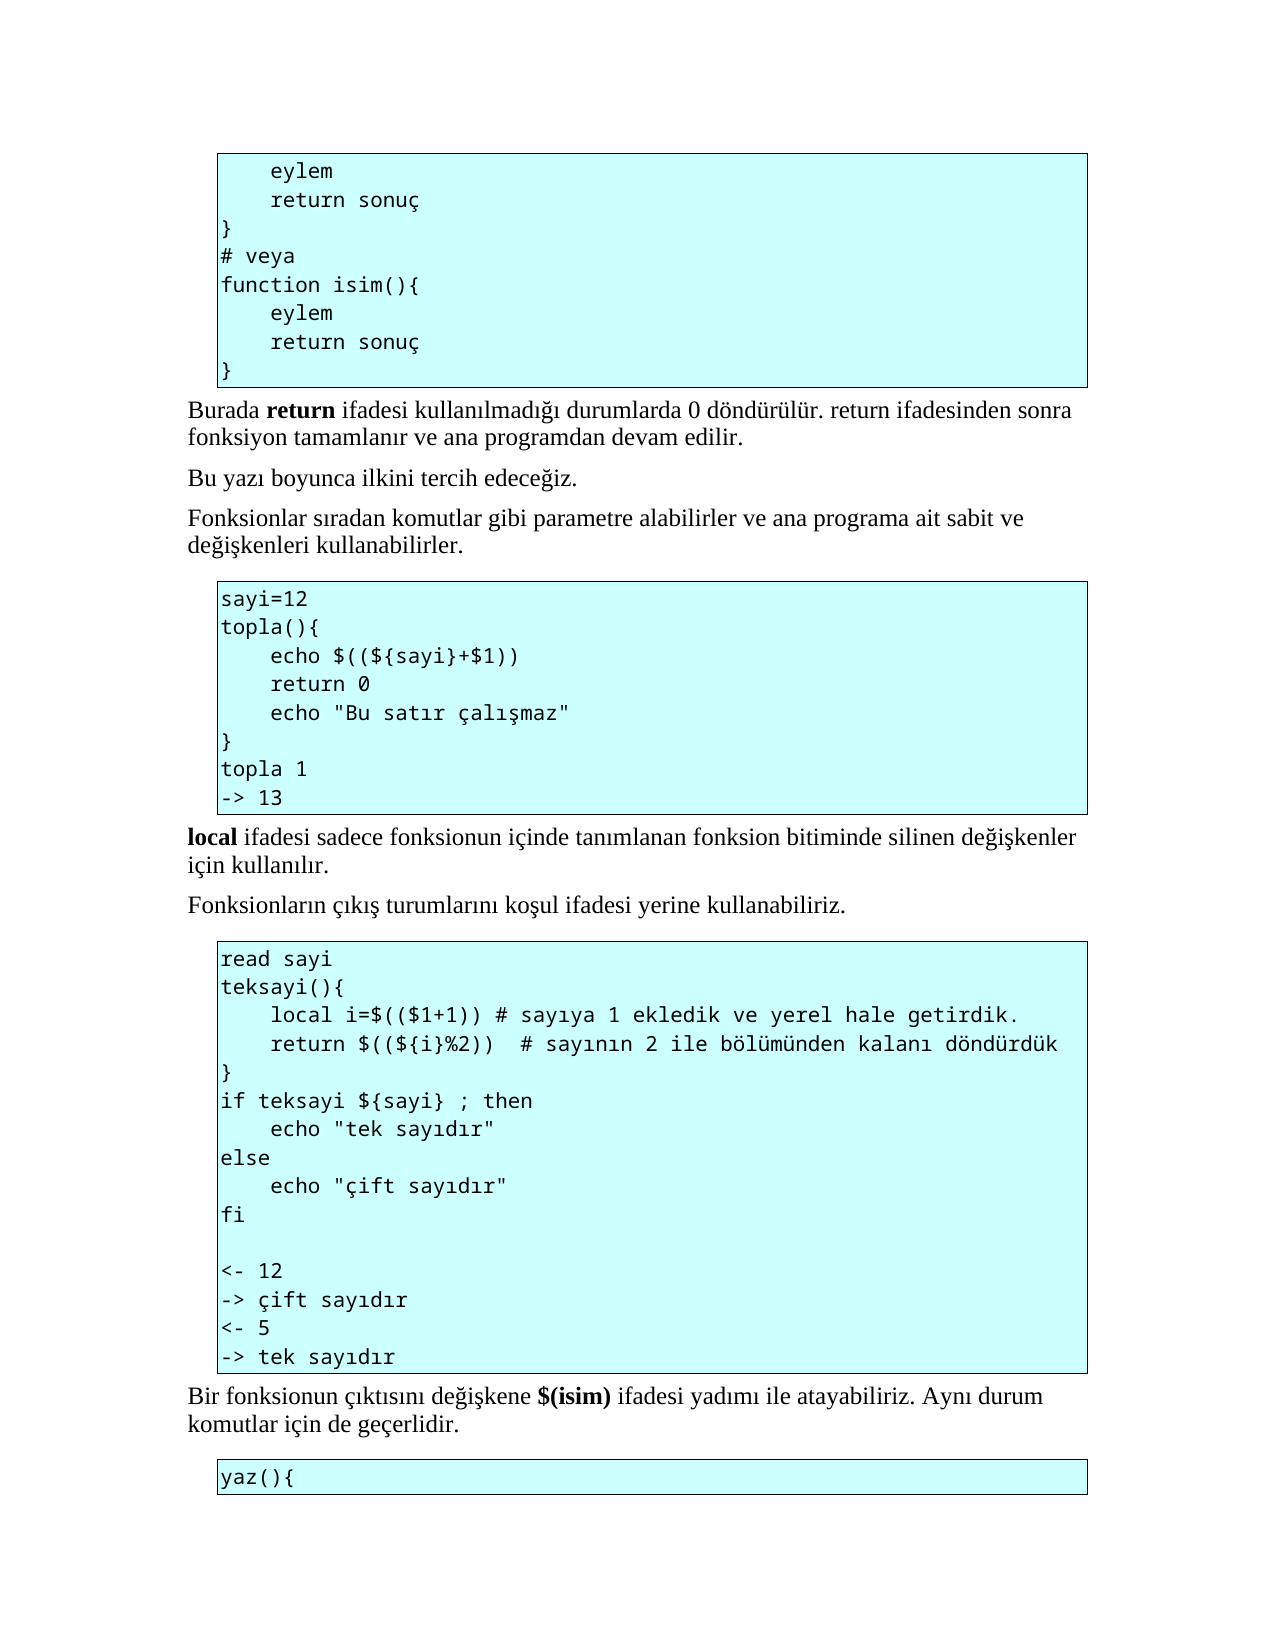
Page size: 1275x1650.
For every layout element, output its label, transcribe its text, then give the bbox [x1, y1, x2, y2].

text Burada return ifadesi kullanılmadığı durumlarda 0 döndürülür. return ifadesinden sonra fonksiyon tamamlanır ve ana programdan devam edilir. [187, 396, 1087, 451]
text eylem return sonuç } # veya function isim(){ eylem return sonuç } [218, 154, 1087, 387]
text yaz(){ [218, 1460, 1087, 1494]
text Fonksionlar sıradan komutlar gibi parametre alabilirler ve ana programa ait sabit ve değişkenleri kullanabilirler. [187, 504, 1087, 559]
text Fonksionların çıkış turumlarını koşul ifadesi yerine kullanabiliriz. [187, 891, 1087, 919]
text Bir fonksionun çıktısını değişkene $(isim) ifadesi yadımı ile atayabiliriz. Aynı durum komutlar için de geçerlidir. [187, 1382, 1087, 1438]
text read sayi teksayi(){ local i=$(($1+1)) # sayıya 1 ekledik ve yerel hale getirdik. return $((${i}%2)) # sayının 2 ile bölümünden kalanı döndürdük } if teksayi ${sayi} ; then echo "tek sayıdır" else echo "çift sayıdır" fi <- 12 -> çift sayıdır <- 5 -> tek sayıdır [218, 942, 1087, 1373]
text Bu yazı boyunca ilkini tercih edeceğiz. [187, 464, 1087, 491]
text sayi=12 topla(){ echo $((${sayi}+$1)) return 0 echo "Bu satır çalışmaz" } topla 1 -> 13 [218, 582, 1087, 814]
text local ifadesi sadece fonksionun içinde tanımlanan fonksion bitiminde silinen değişkenler için kullanılır. [187, 823, 1087, 879]
